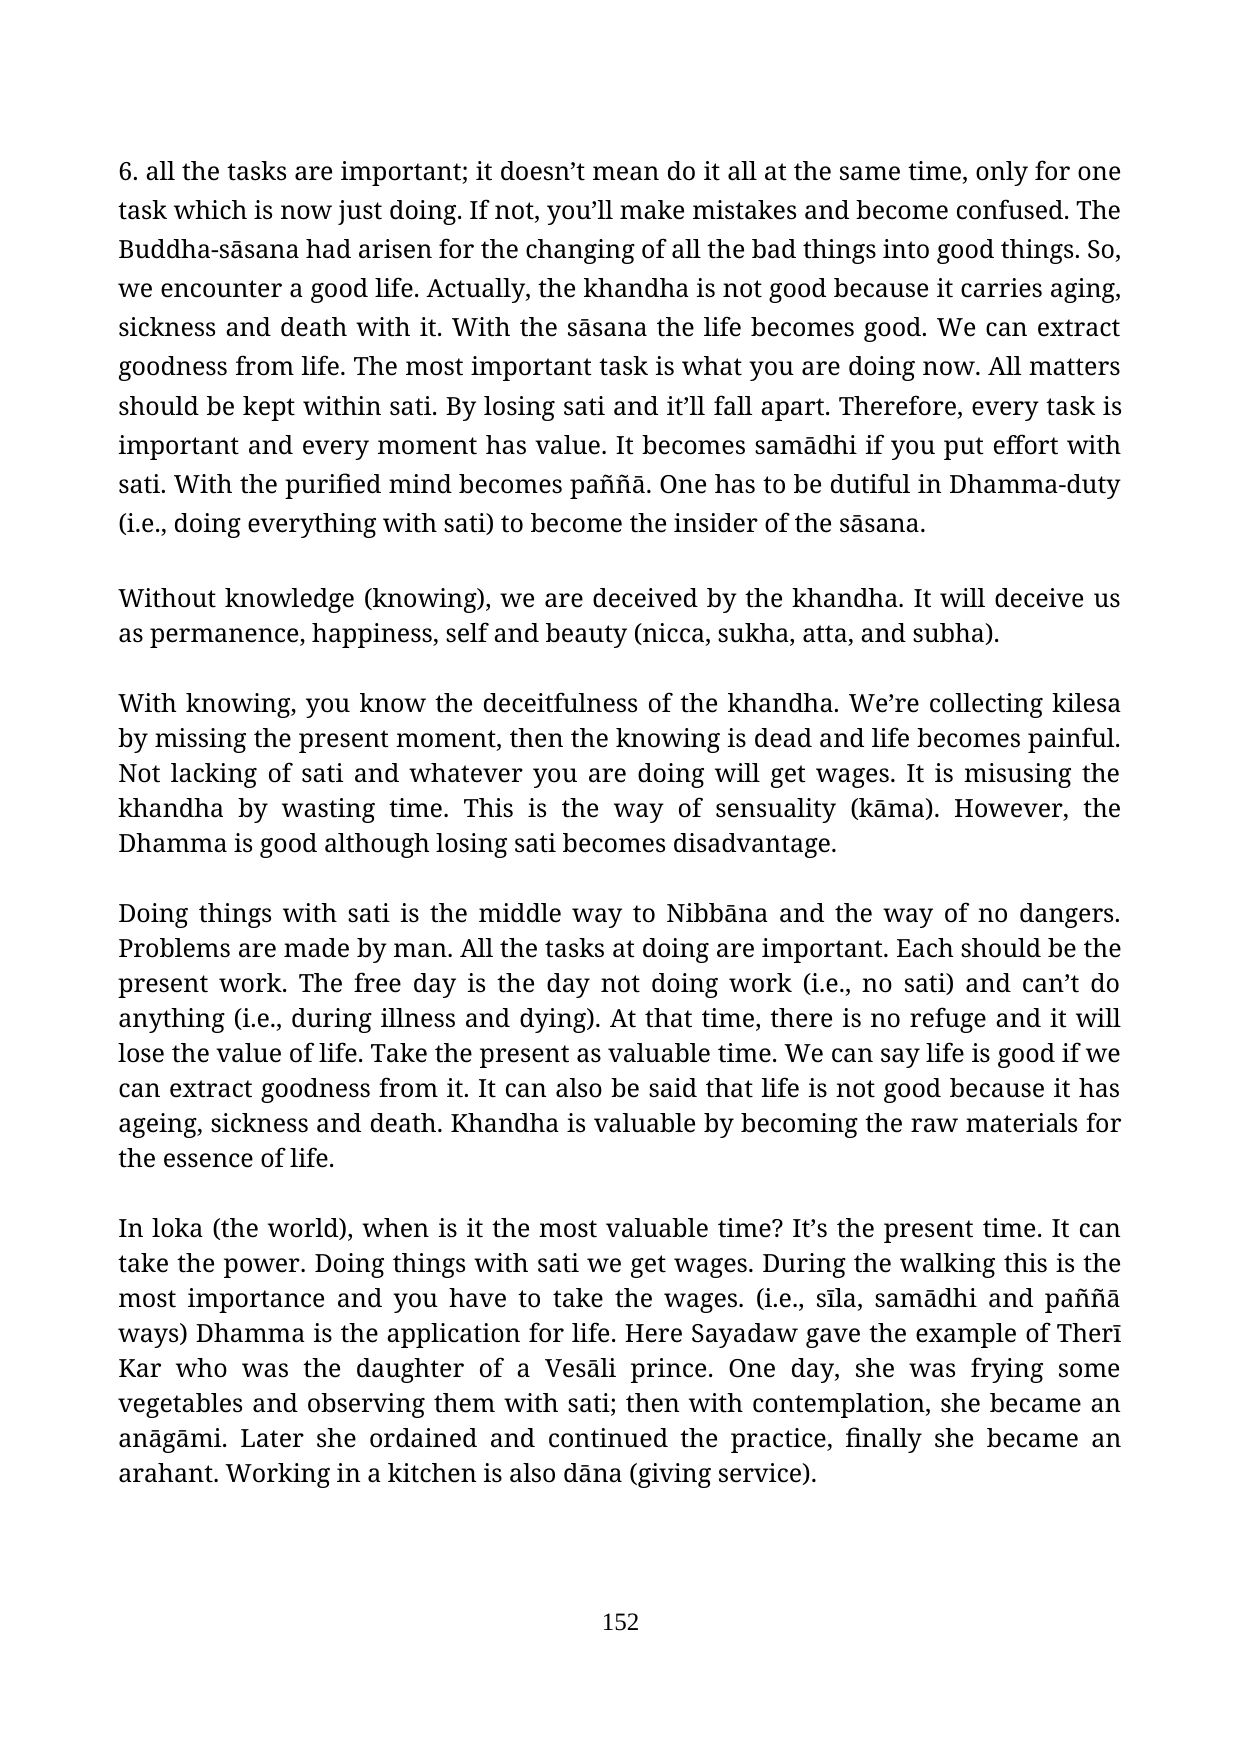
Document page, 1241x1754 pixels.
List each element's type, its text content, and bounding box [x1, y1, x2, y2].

text In loka (the world), when is it the most valuable time? It’s the present time. It can take the power. Doing things with sati we get wages. During the walking this is the most importance and you have to take the wages. (i.e., sīla, samādhi and paññā ways) Dhamma is the application for life. Here Sayadaw gave the example of Therī Kar who was the daughter of a Vesāli prince. One day, she was frying some vegetables and observing them with sati; then with contemplation, she became an anāgāmi. Later she ordained and continued the practice, finally she became an arahant. Working in a kitchen is also dāna (giving service). [118, 1210, 1122, 1490]
text 6. all the tasks are important; it doesn’t mean do it all at the same time, only for one task which is now just doing. If not, you’ll make mistakes and become confused. The Buddha-sāsana had arisen for the changing of all the bad things into good things. So, we encounter a good life. Actually, the khandha is not good because it carries aging, sickness and death with it. With the sāsana the life becomes good. We can extract goodness from life. The most important task is what you are doing now. All matters should be kept within sati. By losing sati and it’ll fall apart. Therefore, every task is important and every moment has value. It becomes samādhi if you put effort with sati. With the purified mind becomes paññā. One has to be dutiful in Dhamma-duty (i.e., doing everything with sati) to become the insider of the sāsana. [118, 153, 1122, 540]
text Without knowledge (knowing), we are deceived by the khandha. It will deceive us as permanence, happiness, self and beauty (nicca, sukha, atta, and subha). [118, 580, 1122, 650]
text With knowing, you know the deceitfulness of the khandha. We’re collecting kilesa by missing the present moment, then the knowing is dead and life becomes painful. Not lacking of sati and whatever you are doing will get wages. It is misusing the khandha by wasting time. This is the way of sensuality (kāma). However, the Dhamma is good although losing sati becomes disadvantage. [118, 685, 1122, 860]
text Doing things with sati is the middle way to Nibbāna and the way of no dangers. Problems are made by man. All the tasks at doing are important. Each should be the present work. The free day is the day not doing work (i.e., no sati) and can’t do anything (i.e., during illness and dying). At that time, there is no refuge and it will lose the value of life. Take the present as valuable time. We can say life is good if we can extract goodness from it. It can also be said that life is not good because it has ageing, sickness and death. Khandha is valuable by becoming the raw materials for the essence of life. [118, 895, 1122, 1175]
